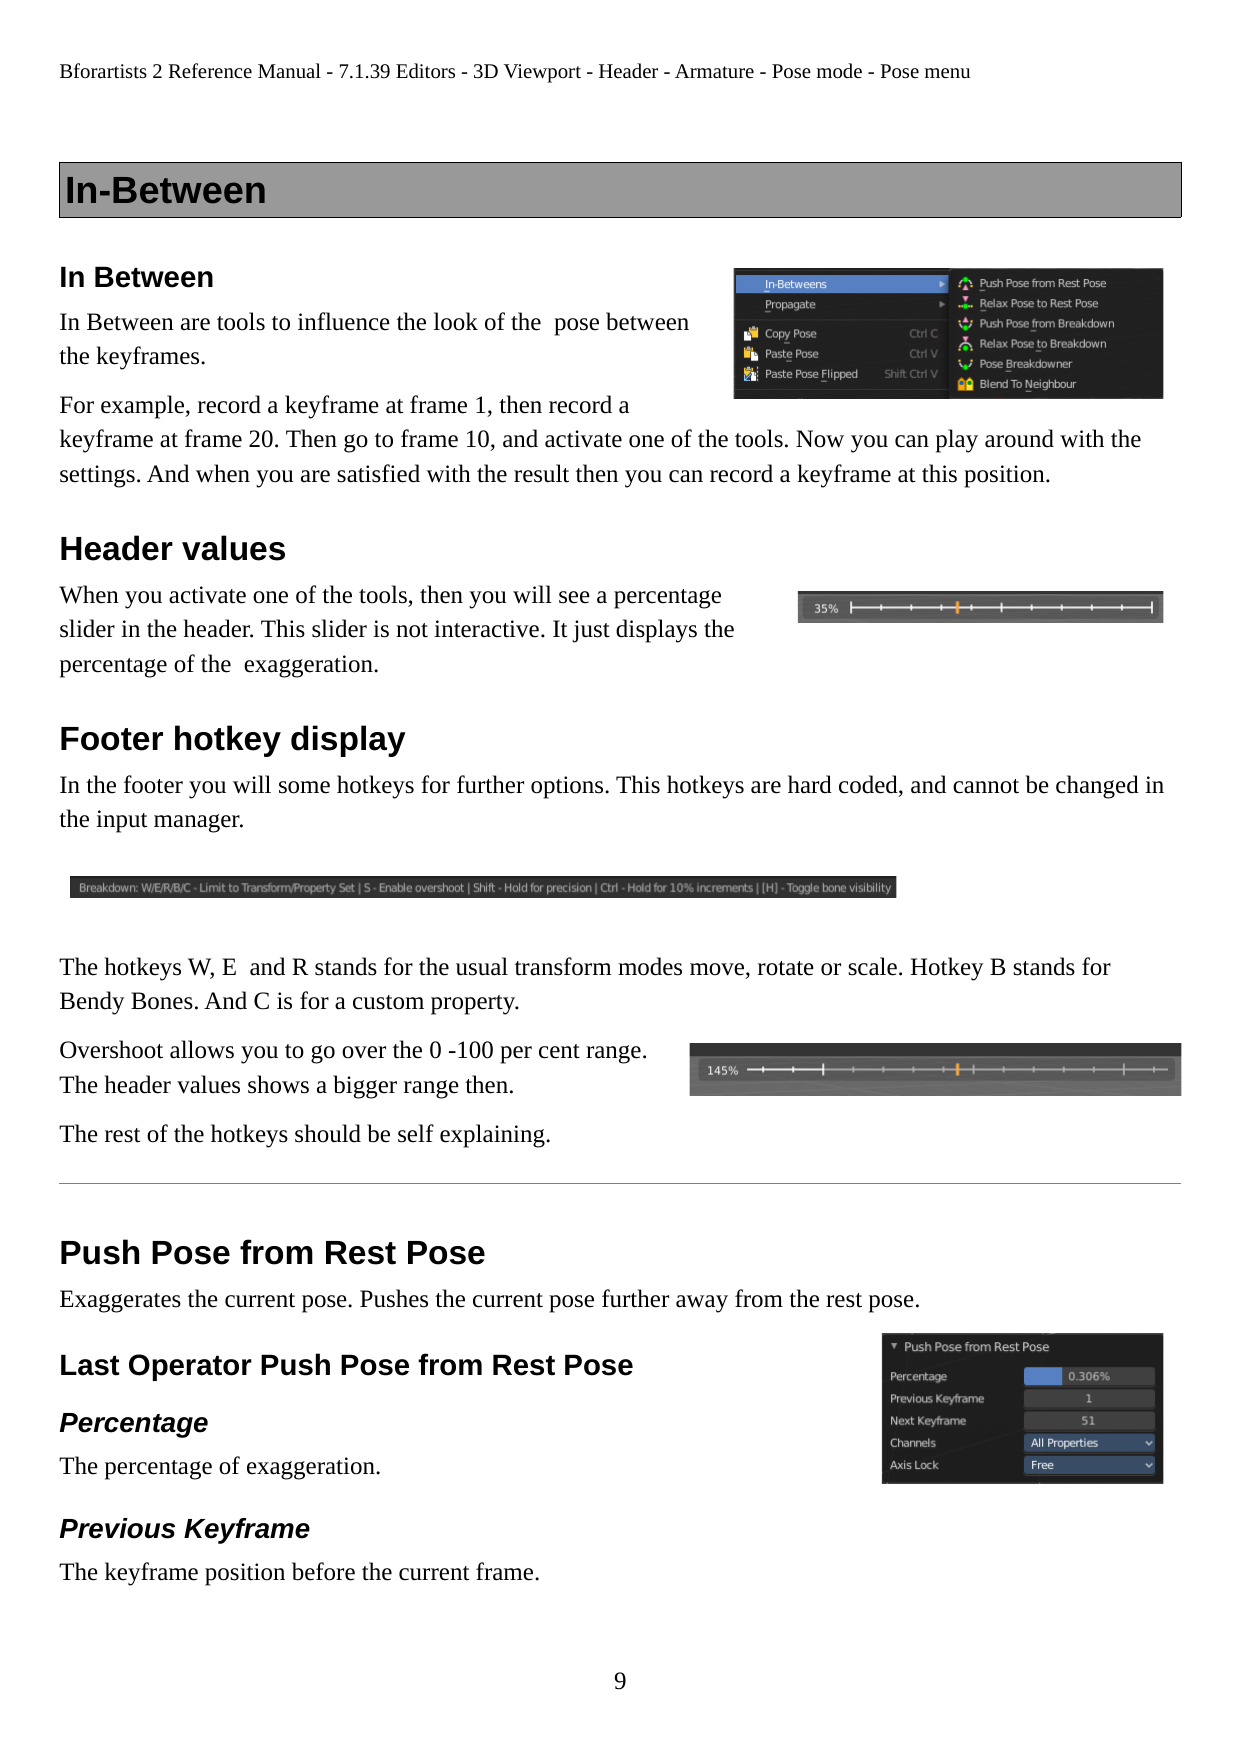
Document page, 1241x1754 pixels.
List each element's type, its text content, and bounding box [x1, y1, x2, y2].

text In Between are tools to influence the look of the pose between the keyframes. [59, 307, 733, 370]
subtitle Header values [59, 529, 1181, 568]
text In the footer you will some hotkeys for further options. This hotkeys are hard coded, and cannot be changed in the input manager. [59, 770, 1181, 833]
picture [689, 1043, 1182, 1096]
subtitle In Between [59, 260, 1181, 294]
picture [881, 1333, 1164, 1484]
subtitle Footer hotkey display [59, 719, 1181, 758]
picture [733, 268, 1164, 399]
text When you activate one of the tools, then you will see a percentage slider in the header. This slider is not interactive. It just displays the percentage of the exaggeration. [59, 580, 1181, 678]
text For example, record a keyframe at frame 1, then record a keyframe at frame 20. Then go to frame 10, and activate one of the tools. Now you can play around with the settings. And when you are satisfied with the result then you can record a keyframe at this position. [59, 390, 1181, 488]
text The hotkeys W, E and R stands for the usual transform modes move, rotate or scale. Hotkey B stands for Bendy Bones. And C is for a custom property. [59, 952, 1181, 1015]
subtitle Push Pose from Rest Pose [59, 1233, 1181, 1272]
text The keyframe position before the current frame. [59, 1557, 1181, 1586]
subtitle Last Operator Push Pose from Rest Pose [59, 1348, 881, 1381]
subtitle [1164, 1406, 1181, 1438]
text Exaggerates the current pose. Pushes the current pose further away from the rest pose. [59, 1284, 1181, 1313]
picture [70, 876, 897, 898]
subtitle Percentage [59, 1406, 881, 1438]
text Overshoot allows you to go over the 0 -100 per cent range. The header values shows a bigger range then. [59, 1035, 1181, 1098]
text The rest of the hotkeys should be self explaining. [59, 1119, 1181, 1148]
subtitle Previous Keyframe [59, 1512, 1181, 1544]
text The percentage of exaggeration. [59, 1451, 881, 1479]
table_header In-Between [60, 163, 1181, 217]
picture [797, 591, 1164, 623]
